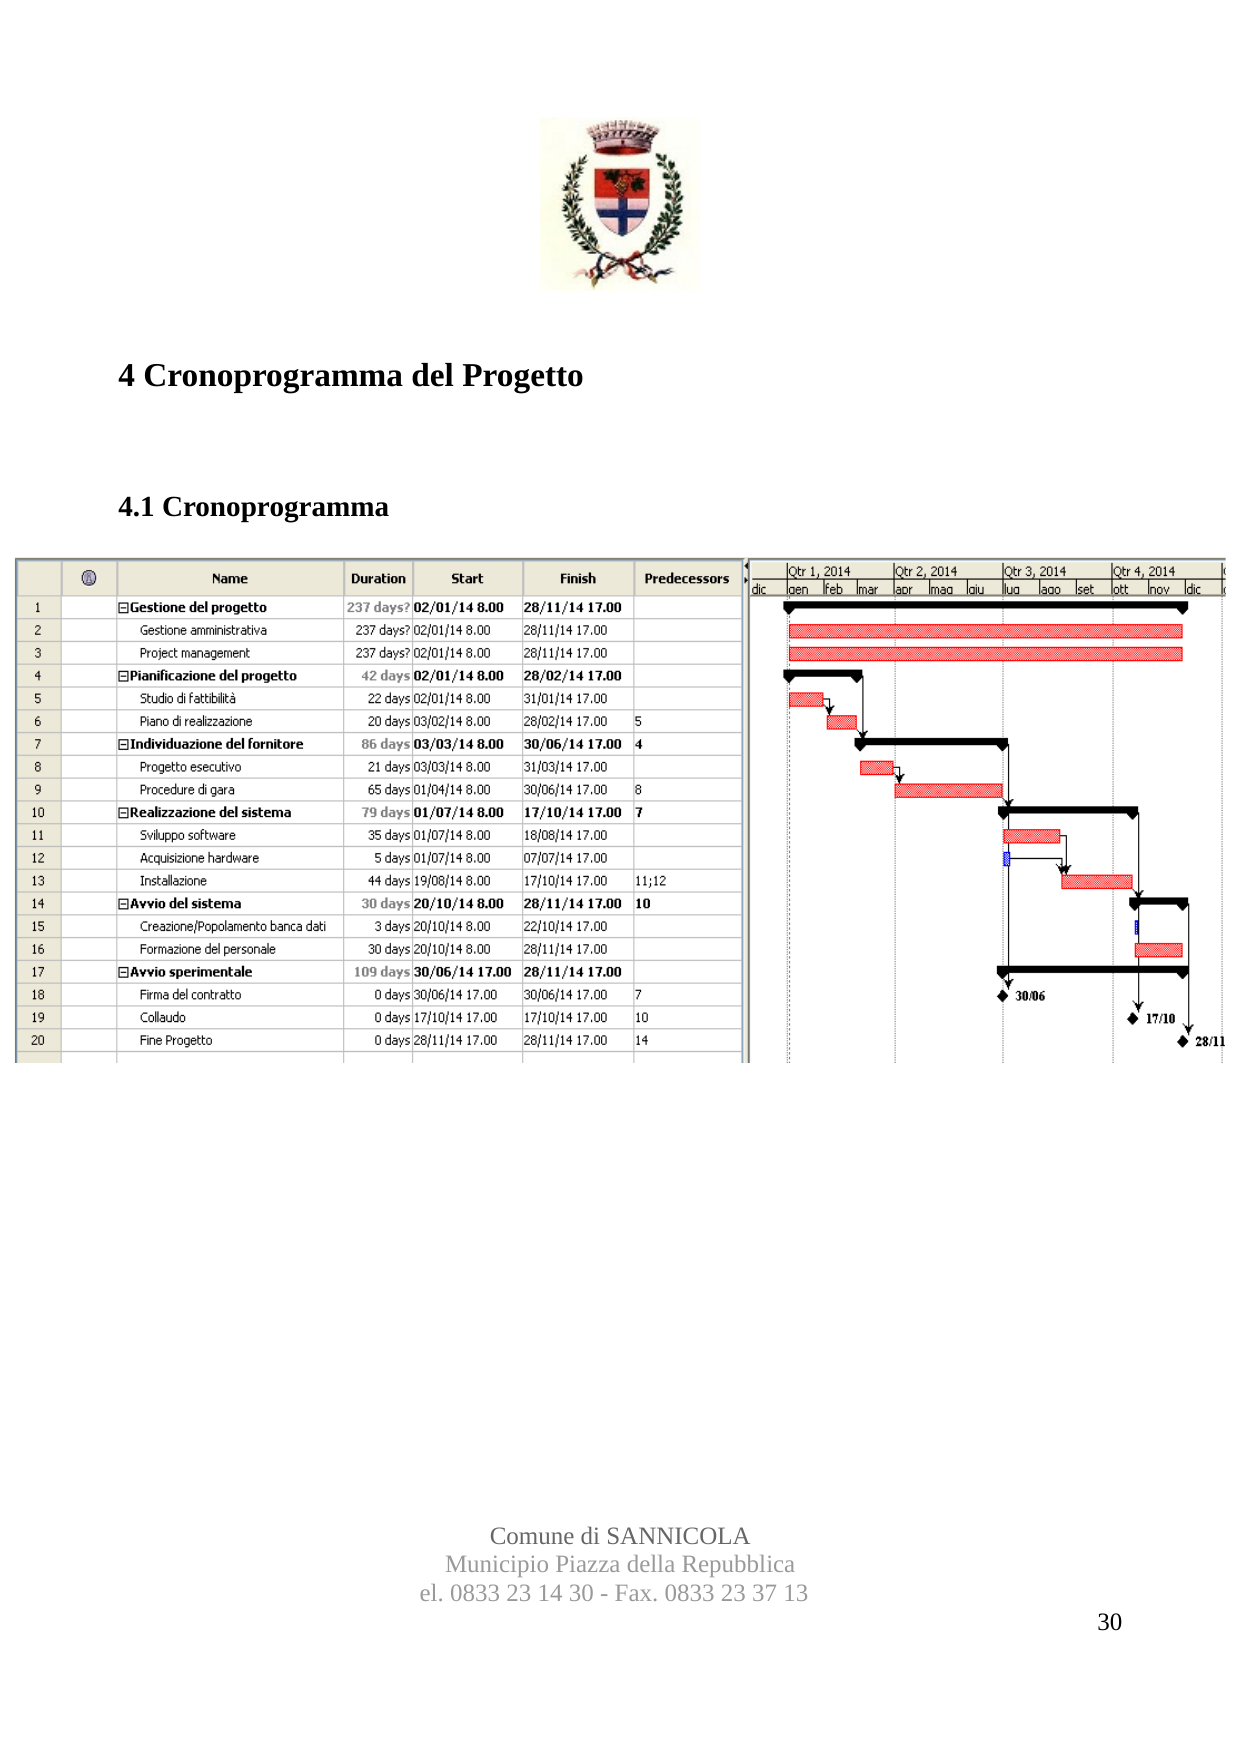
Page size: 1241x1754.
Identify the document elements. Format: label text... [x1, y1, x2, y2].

picture [14, 557, 1226, 1063]
text 4 Cronoprogramma del Progetto [118, 356, 1122, 394]
picture [540, 117, 700, 291]
text 4.1 Cronoprogramma [118, 489, 1122, 522]
